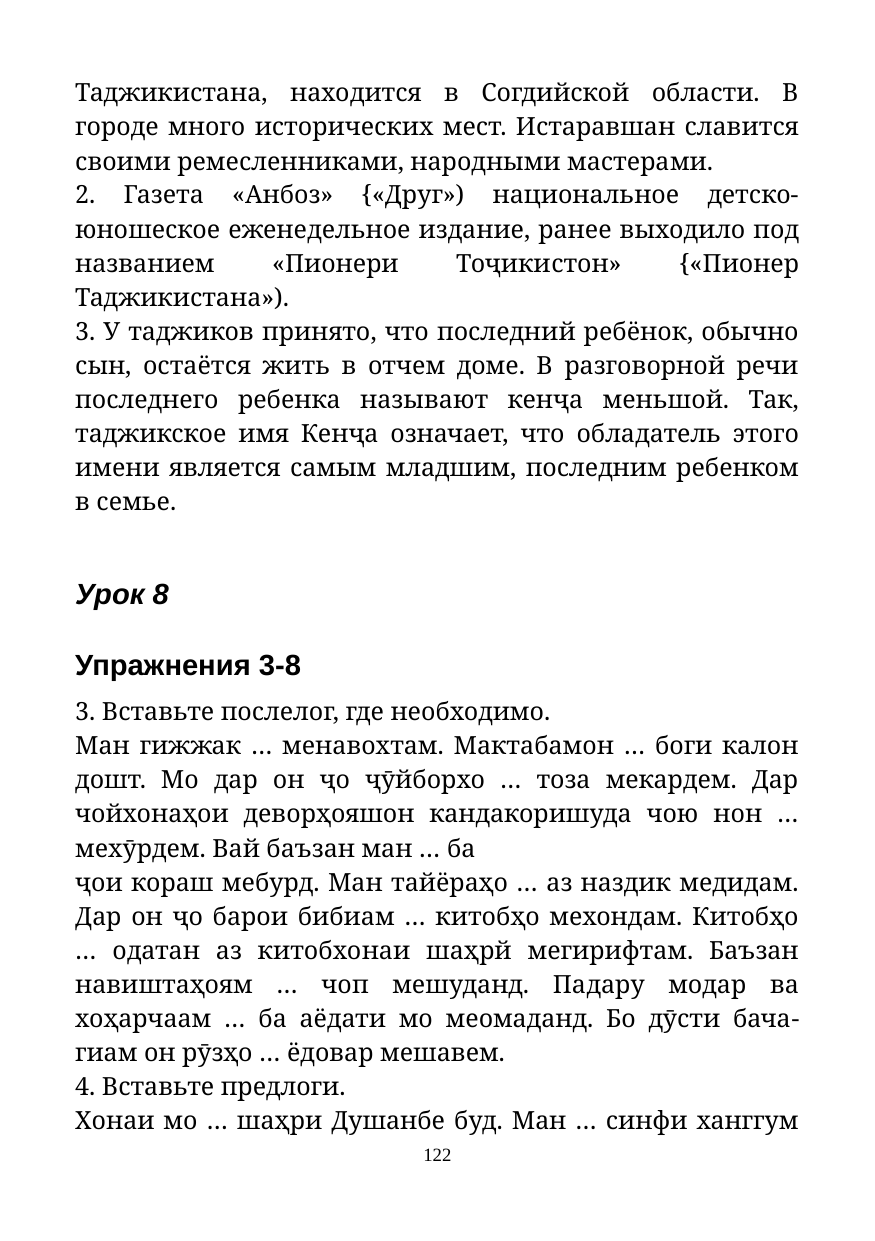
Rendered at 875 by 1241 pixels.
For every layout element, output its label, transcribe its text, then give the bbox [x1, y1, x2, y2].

text Таджикистана, нахо­дится в Согдийской области. В городе много исторических мест. Истаравшан славится своими ремесленниками, народными мастера­ми. [75, 75, 799, 177]
text Ман гижжак … менавохтам. Мактабамон … боги калон дошт. Мо дар он ҷо ҷӯйборхо … тоза мекардем. Дар чойхонаҳои деворҳояшон кандакоришуда чою нон … мехӯрдем. Вай баъзан ман … ба [75, 728, 799, 864]
subtitle Упражнения 3-8 [75, 648, 799, 681]
subtitle Урок 8 [75, 577, 799, 610]
text 3. Вставьте послелог, где необходимо. [75, 694, 799, 728]
text 2. Газета «Анбоз» {«Друг») национальное детско-юношеское ежене­дельное издание, ранее выходило под названием «Пионери Тоҷики­стон» {«Пионер Таджикистана»). [75, 177, 799, 313]
text 3. У таджиков принято, что последний ребёнок, обычно сын, остаёт­ся жить в отчем доме. В разговорной речи последнего ребенка назы­вают кенҷа меньшой. Так, таджикское имя Кенҷа означает, что обла­датель этого имени является самым младшим, последним ребенком в семье. [75, 313, 799, 518]
text 4. Вставьте предлоги. [75, 1069, 799, 1103]
text ҷои кораш мебурд. Ман тайёраҳо … аз наздик медидам. Дар он ҷо барои бибиам … китобҳо мехондам. Китобҳо … одатан аз китобхо­наи шаҳрй мегирифтам. Баъзан навиштаҳоям … чоп мешуданд. Па­дару модар ва хоҳарчаам … ба аёдати мо меомаданд. Бо дӯсти бача­гиам он рӯзҳо … ёдовар мешавем. [75, 864, 799, 1069]
text Хонаи мо … шаҳри Душанбе буд. Ман … синфи ханггум [75, 1103, 799, 1137]
